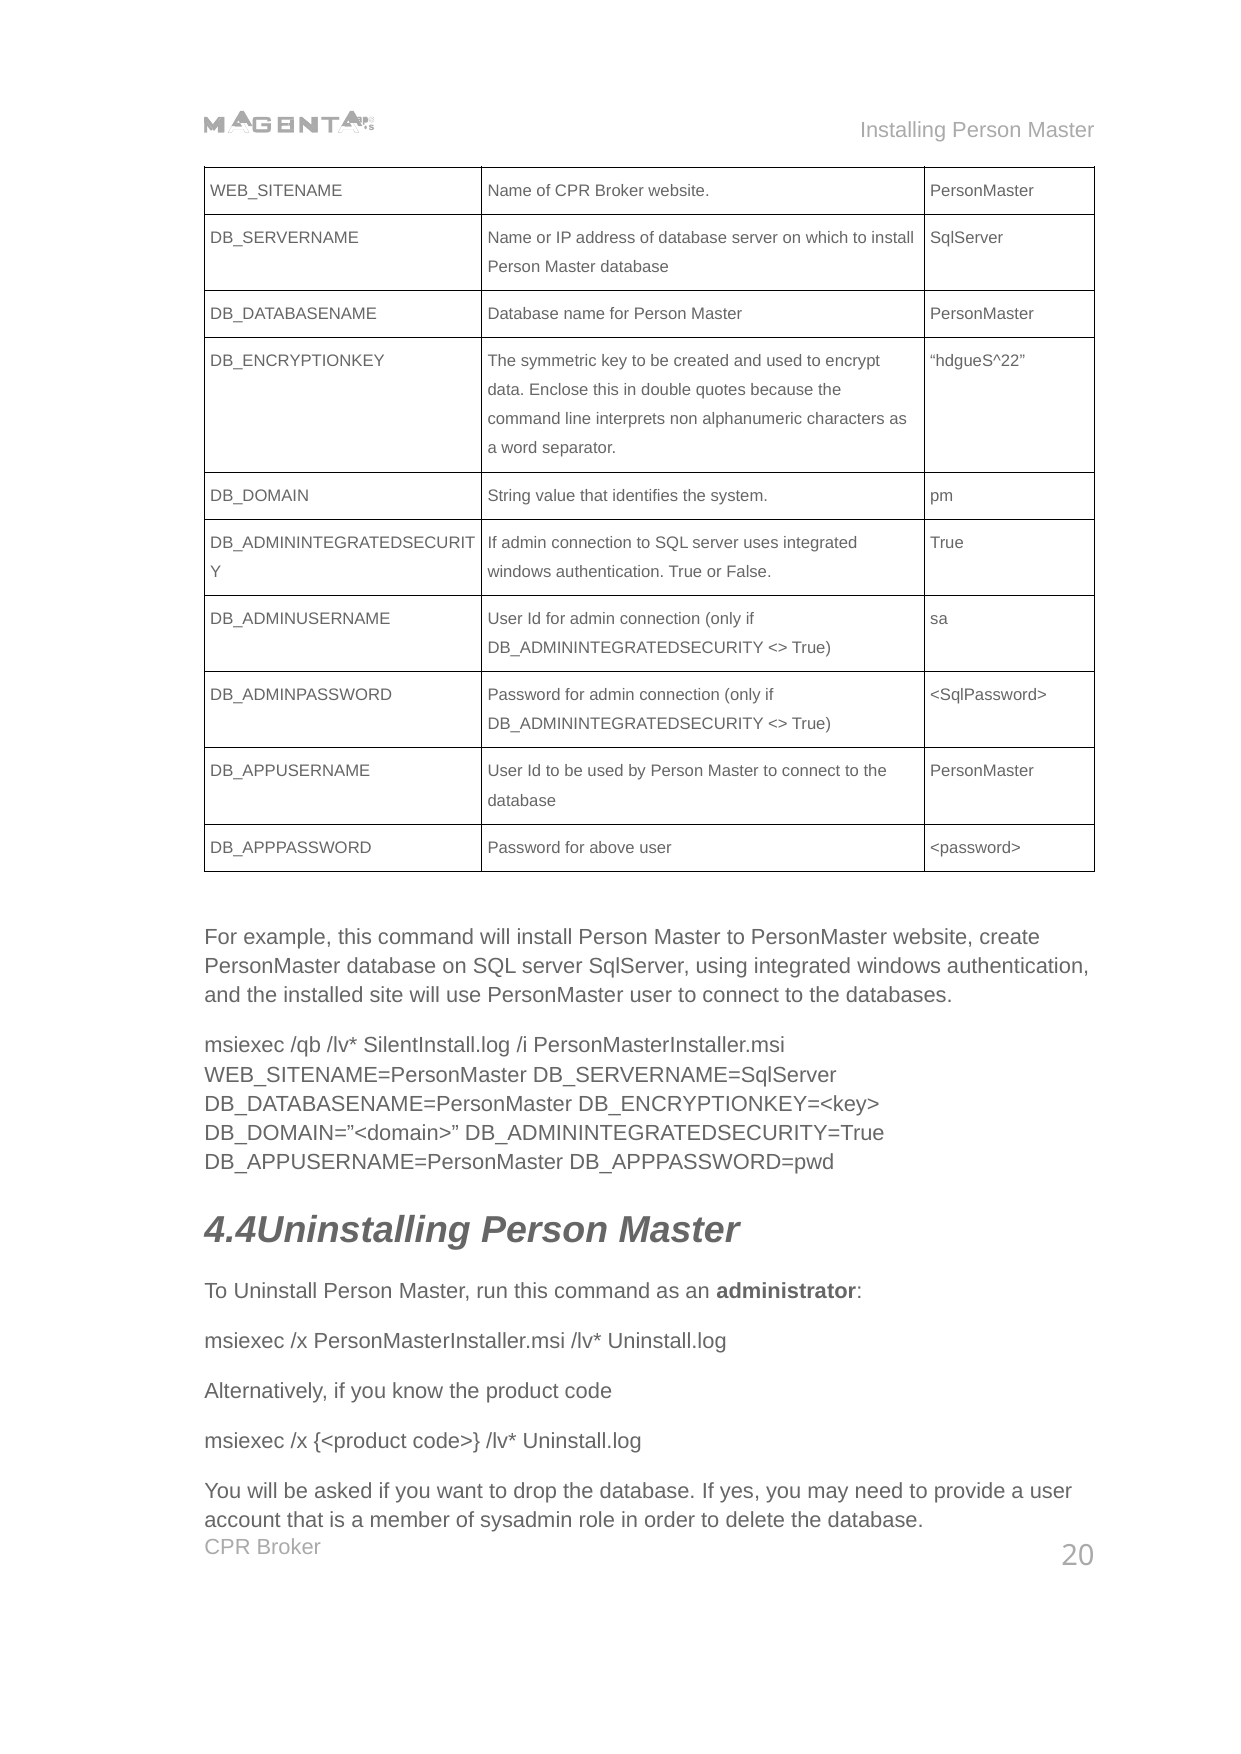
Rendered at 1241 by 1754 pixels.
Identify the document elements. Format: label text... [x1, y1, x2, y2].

table_cell <password> [925, 825, 1094, 871]
text msiexec /qb /lv* SilentInstall.log /i PersonMasterInstaller.msi WEB_SITENAME=PersonMaster DB_SERVERNAME=SqlServer DB_DATABASENAME=PersonMaster DB_ENCRYPTIONKEY=<key> DB_DOMAIN=”<domain>” DB_ADMININTEGRATEDSECURITY=True DB_APPUSERNAME=PersonMaster DB_APPPASSWORD=pwd [204, 1029, 1094, 1175]
table_cell If admin connection to SQL server uses integrated windows authentication. True or False. [482, 520, 924, 595]
table_cell <SqlPassword> [925, 672, 1094, 747]
table_cell DB_SERVERNAME [205, 215, 481, 290]
table_cell DB_ADMININTEGRATEDSECURITY [205, 520, 481, 595]
table_cell Name of CPR Broker website. [482, 168, 924, 213]
text Alternatively, if you know the product code [204, 1375, 1094, 1404]
table_cell SqlServer [925, 215, 1094, 290]
table_cell DB_DATABASENAME [205, 291, 481, 337]
table_cell WEB_SITENAME [205, 168, 481, 213]
table_cell DB_ADMINUSERNAME [205, 596, 481, 671]
subtitle Uninstalling Person Master [204, 1196, 1094, 1254]
table_cell DB_APPPASSWORD [205, 825, 481, 871]
table_cell PersonMaster [925, 168, 1094, 213]
table_cell PersonMaster [925, 748, 1094, 823]
table_cell Database name for Person Master [482, 291, 924, 337]
table_cell PersonMaster [925, 291, 1094, 337]
text You will be asked if you want to drop the database. If yes, you may need to provide a user account that is a member of sysadmin role in order to delete the database. [204, 1475, 1094, 1534]
table_cell True [925, 520, 1094, 595]
table_cell DB_APPUSERNAME [205, 748, 481, 823]
table_cell sa [925, 596, 1094, 671]
table_cell DB_ADMINPASSWORD [205, 672, 481, 747]
table_cell Password for admin connection (only if DB_ADMININTEGRATEDSECURITY <> True) [482, 672, 924, 747]
text msiexec /x {<product code>} /lv* Uninstall.log [204, 1425, 1094, 1454]
table_cell User Id to be used by Person Master to connect to the database [482, 748, 924, 823]
table_cell DB_DOMAIN [205, 473, 481, 518]
table_cell The symmetric key to be created and used to encrypt data. Enclose this in double quotes because the command line interprets non alphanumeric characters as a word separator. [482, 338, 924, 471]
table_cell User Id for admin connection (only if DB_ADMININTEGRATEDSECURITY <> True) [482, 596, 924, 671]
text To Uninstall Person Master, run this command as an administrator: [204, 1275, 1094, 1304]
table_cell String value that identifies the system. [482, 473, 924, 518]
table_cell Name or IP address of database server on which to install Person Master database [482, 215, 924, 290]
table_cell “hdgueS^22” [925, 338, 1094, 471]
table_cell pm [925, 473, 1094, 518]
text msiexec /x PersonMasterInstaller.msi /lv* Uninstall.log [204, 1325, 1094, 1354]
table_cell DB_ENCRYPTIONKEY [205, 338, 481, 471]
text For example, this command will install Person Master to PersonMaster website, create PersonMaster database on SQL server SqlServer, using integrated windows authentication, and the installed site will use PersonMaster user to connect to the databases. [204, 921, 1094, 1009]
table_cell Password for above user [482, 825, 924, 871]
